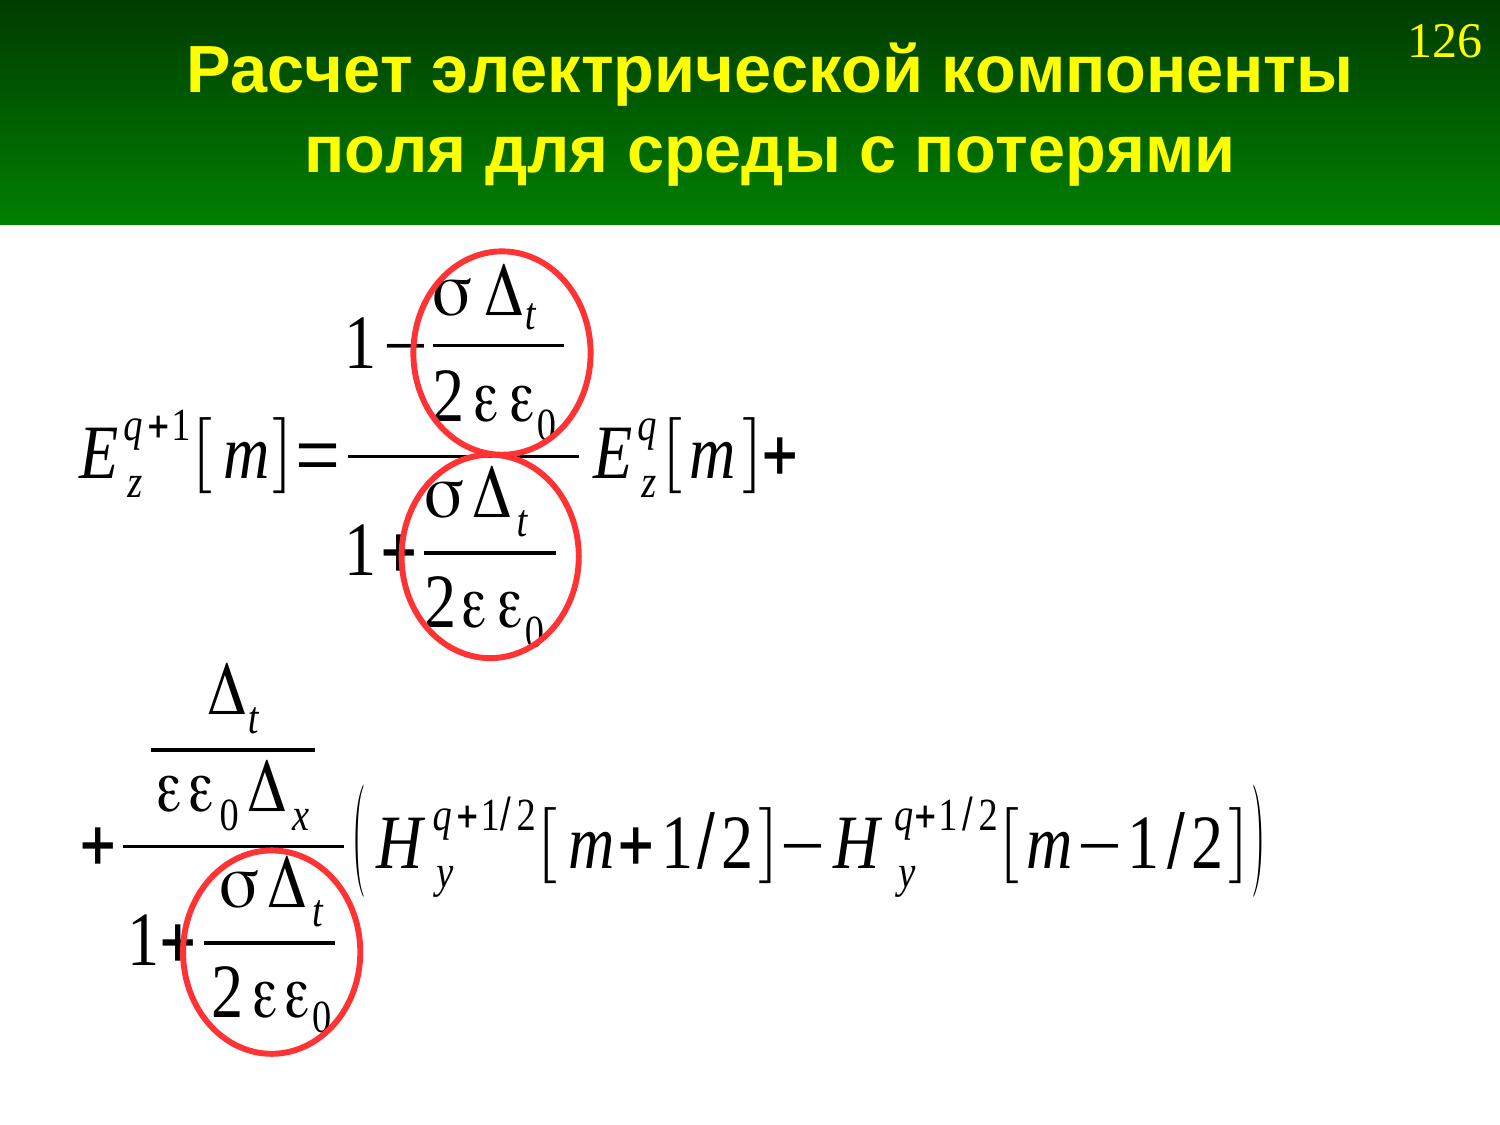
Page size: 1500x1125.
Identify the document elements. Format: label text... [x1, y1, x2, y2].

chart [187, 854, 357, 1045]
chart [405, 458, 575, 655]
chart [417, 257, 587, 451]
title Расчет электрической компоненты поля для среды с потерями [100, 7, 1441, 204]
chart [59, 257, 1279, 1045]
